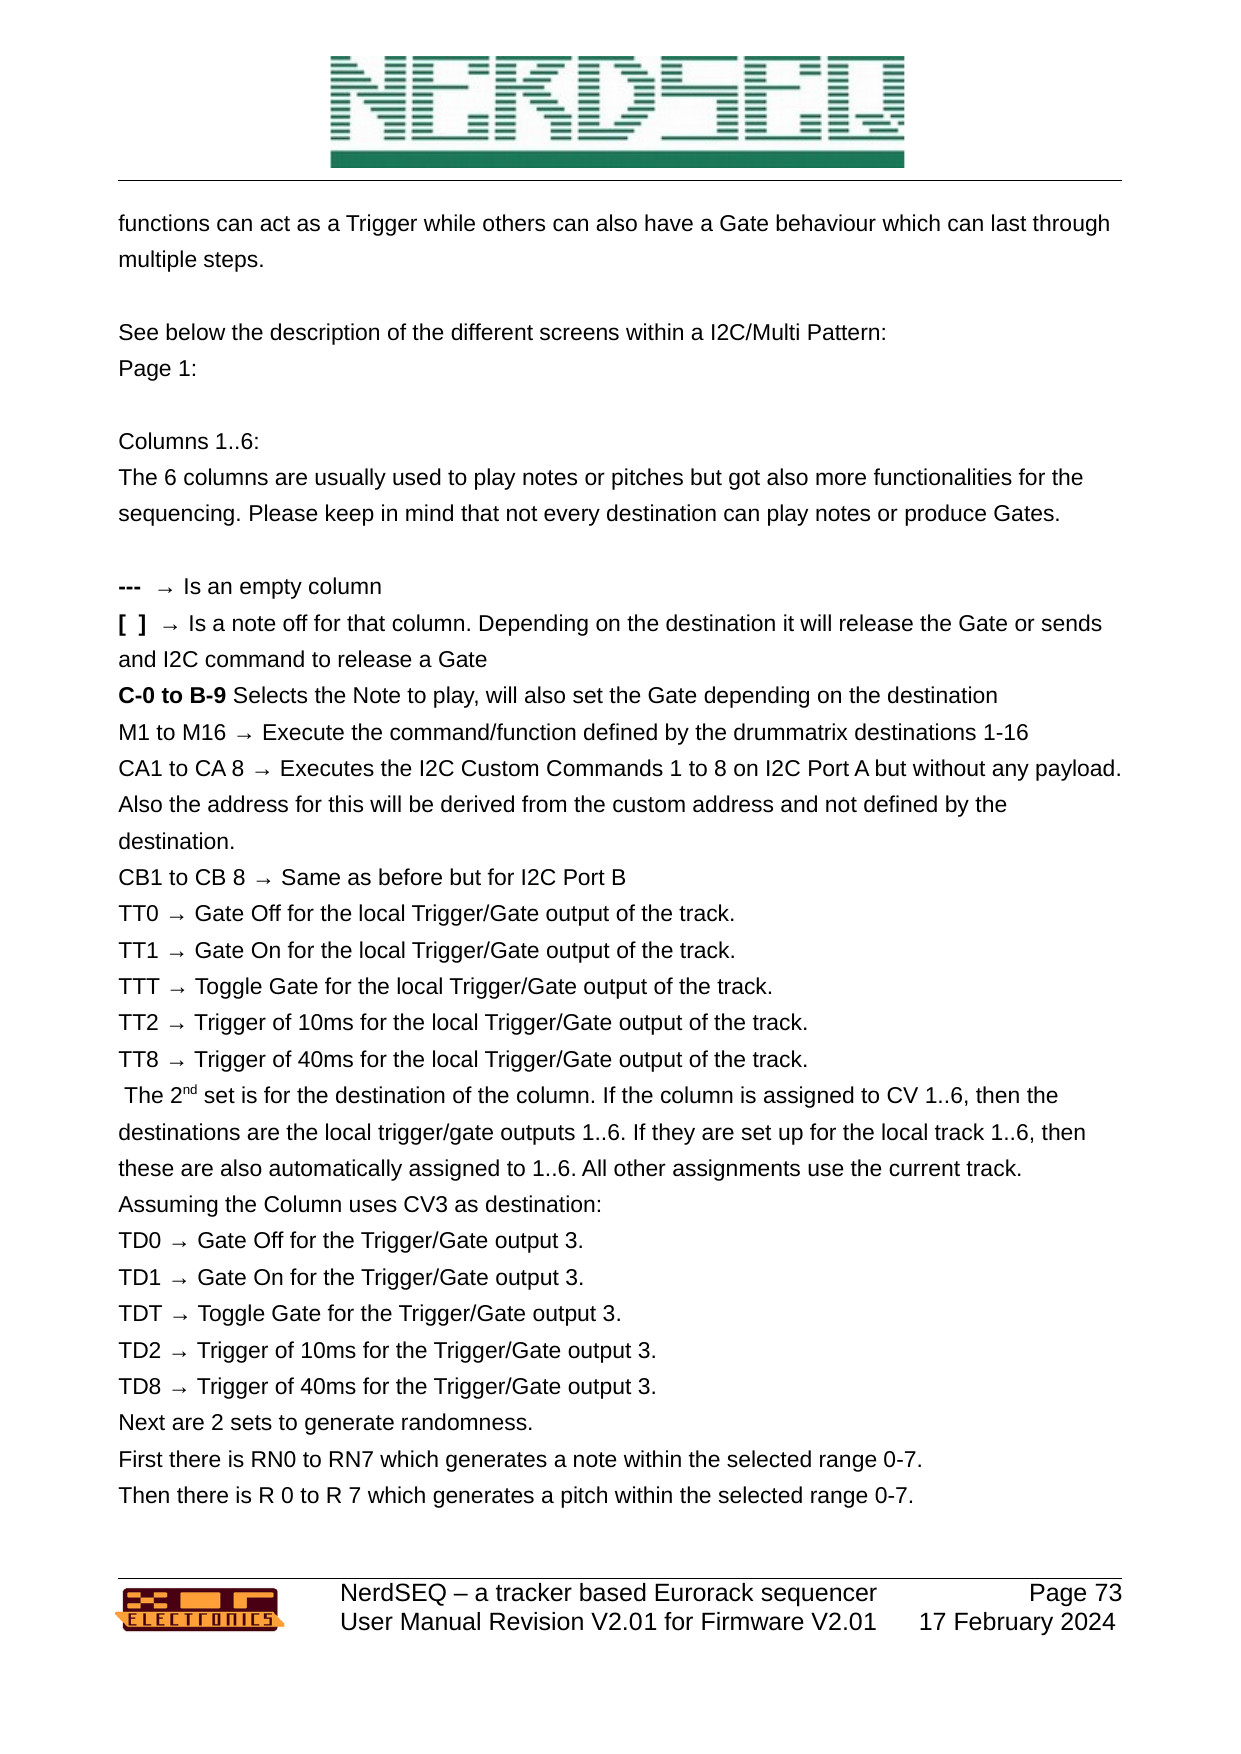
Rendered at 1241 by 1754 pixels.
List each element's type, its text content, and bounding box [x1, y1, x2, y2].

picture [330, 56, 905, 168]
text functions can act as a Trigger while others can also have a Gate behaviour which can last through multiple steps. [118, 209, 1122, 272]
text --- → Is an empty column [118, 573, 1122, 599]
text CA1 to CA 8 → Executes the I2C Custom Commands 1 to 8 on I2C Port A but without any payload. Also the address for this will be derived from the custom address and not defined by the destination. [118, 755, 1122, 854]
text TTT → Toggle Gate for the local Trigger/Gate output of the track. [118, 973, 1122, 999]
text TD8 → Trigger of 40ms for the Trigger/Gate output 3. [118, 1373, 1122, 1399]
text TD0 → Gate Off for the Trigger/Gate output 3. [118, 1227, 1122, 1254]
text First there is RN0 to RN7 which generates a note within the selected range 0-7. [118, 1446, 1122, 1472]
text The 6 columns are usually used to play notes or pitches but got also more functionalities for the sequencing. Please keep in mind that not every destination can play notes or produce Gates. [118, 464, 1122, 527]
text See below the description of the different screens within a I2C/Multi Pattern: [118, 319, 1122, 345]
text The 2nd set is for the destination of the column. If the column is assigned to CV 1..6, then the destinations are the local trigger/gate outputs 1..6. If they are set up for the local track 1..6, then these are also automatically assigned to 1..6. All other assignments use the current track. [118, 1082, 1122, 1181]
text TT8 → Trigger of 40ms for the local Trigger/Gate output of the track. [118, 1046, 1122, 1072]
text TD2 → Trigger of 10ms for the Trigger/Gate output 3. [118, 1337, 1122, 1363]
text C-0 to B-9 Selects the Note to play, will also set the Gate depending on the destination [118, 682, 1122, 708]
text Next are 2 sets to generate randomness. [118, 1409, 1122, 1436]
text TD1 → Gate On for the Trigger/Gate output 3. [118, 1264, 1122, 1290]
text TT1 → Gate On for the local Trigger/Gate output of the track. [118, 937, 1122, 963]
text M1 to M16 → Execute the command/function defined by the drummatrix destinations 1-16 [118, 718, 1122, 745]
text [ ] → Is a note off for that column. Depending on the destination it will release the Gate or sends and I2C command to release a Gate [118, 609, 1122, 672]
text TT0 → Gate Off for the local Trigger/Gate output of the track. [118, 900, 1122, 927]
text CB1 to CB 8 → Same as before but for I2C Port B [118, 864, 1122, 890]
text Assuming the Column uses CV3 as destination: [118, 1191, 1122, 1217]
text Then there is R 0 to R 7 which generates a pitch within the selected range 0-7. [118, 1482, 1122, 1508]
text TDT → Toggle Gate for the Trigger/Gate output 3. [118, 1300, 1122, 1327]
text Page 1: [118, 355, 1122, 381]
text TT2 → Trigger of 10ms for the local Trigger/Gate output of the track. [118, 1009, 1122, 1036]
text Columns 1..6: [118, 428, 1122, 454]
picture [115, 1584, 285, 1634]
